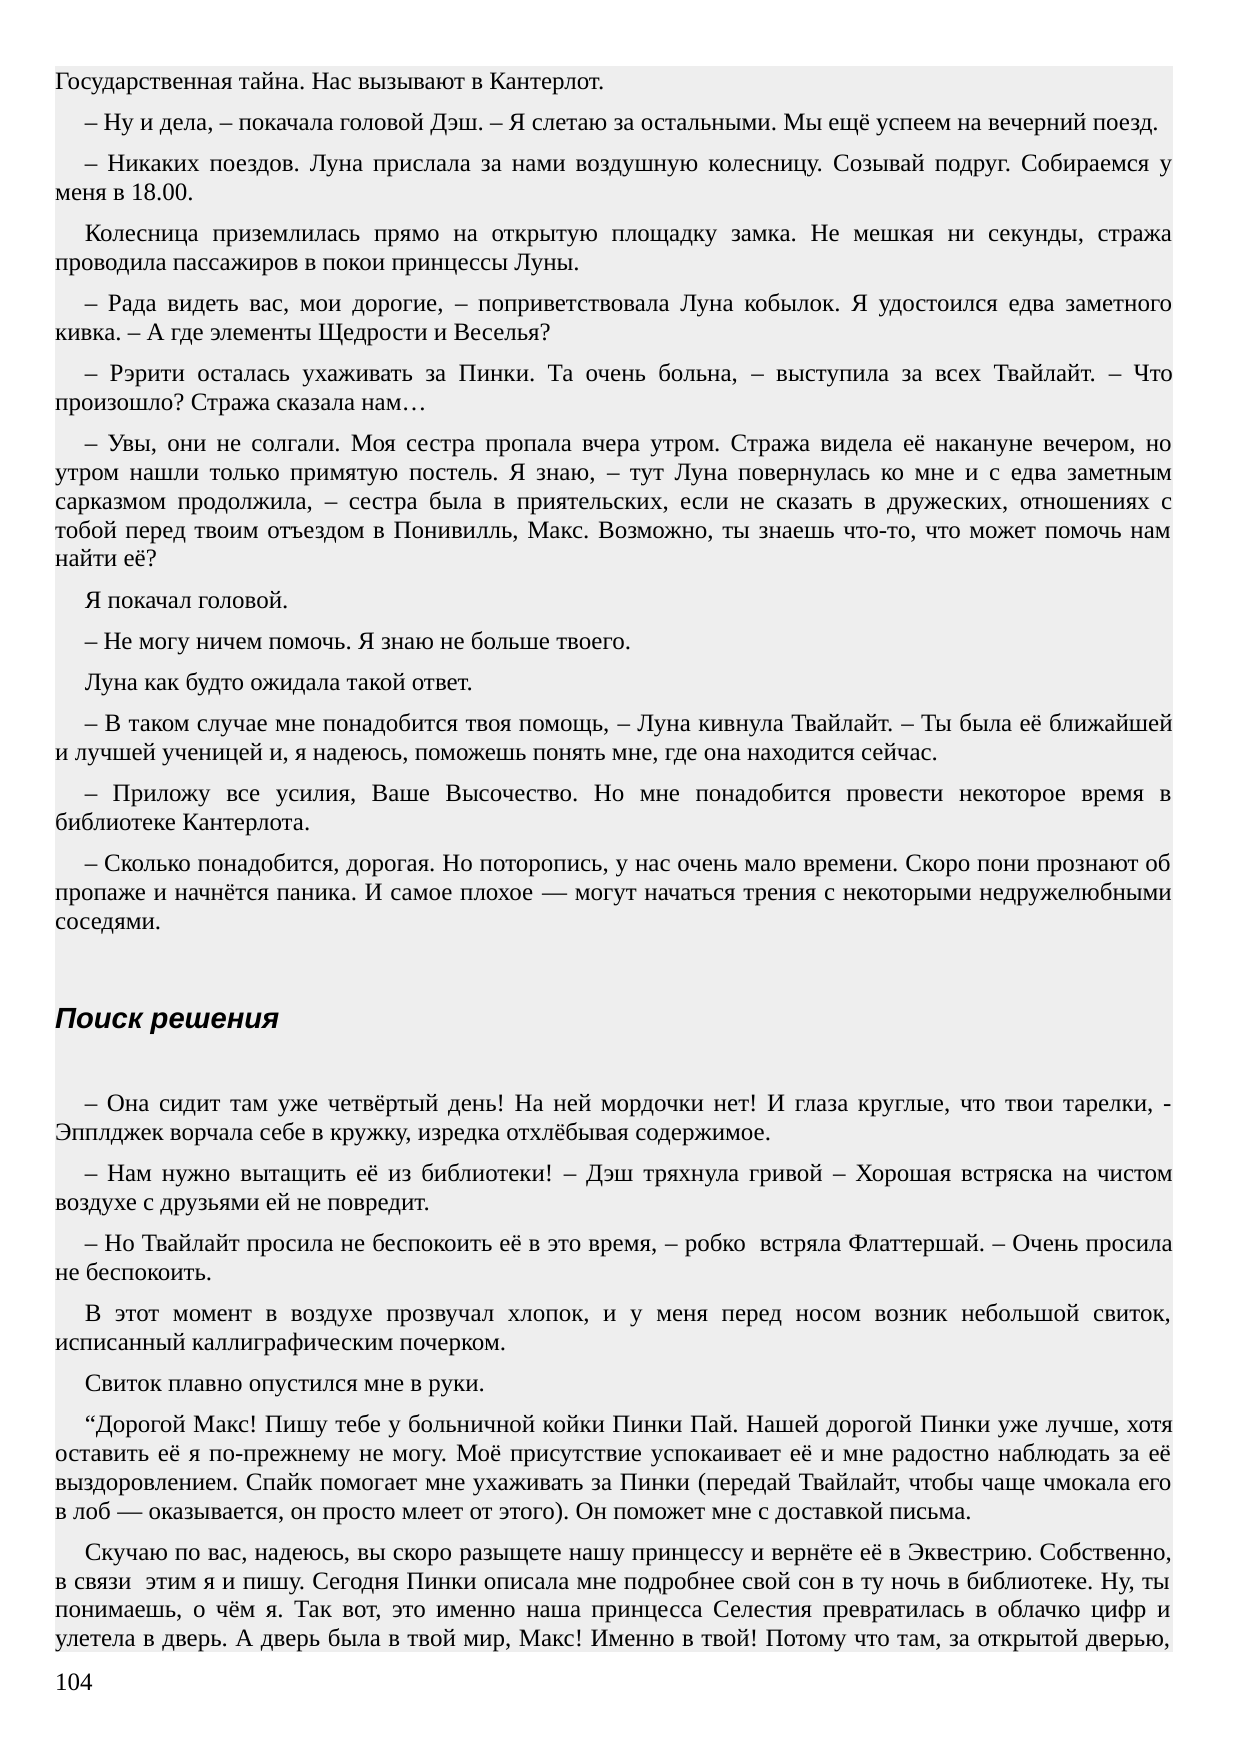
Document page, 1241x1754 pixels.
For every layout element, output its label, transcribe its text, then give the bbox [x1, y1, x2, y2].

text – Не могу ничем помочь. Я знаю не больше твоего. [55, 626, 1173, 655]
text – Ну и дела, – покачала головой Дэш. – Я слетаю за остальными. Мы ещё успеем на вечерний поезд. [55, 107, 1173, 136]
text – Нам нужно вытащить её из библиотеки! – Дэш тряхнула гривой – Хорошая встряска на чистом воздухе с друзьями ей не повредит. [55, 1158, 1173, 1216]
text Свиток плавно опустился мне в руки. [55, 1368, 1173, 1397]
subtitle Поиск решения [55, 1001, 1173, 1034]
text Скучаю по вас, надеюсь, вы скоро разыщете нашу принцессу и вернёте её в Эквестрию. Собственно, в связи этим я и пишу. Сегодня Пинки описала мне подробнее свой сон в ту ночь в библиотеке. Ну, ты понимаешь, о чём я. Так вот, это именно наша принцесса Селестия превратилась в облачко цифр и улетела в дверь. А дверь была в твой мир, Макс! Именно в твой! Потому что там, за открытой дверью, [55, 1537, 1173, 1652]
text Я покачал головой. [55, 585, 1173, 613]
text – Никаких поездов. Луна прислала за нами воздушную колесницу. Созывай подруг. Собираемся у меня в 18.00. [55, 148, 1173, 206]
text – Увы, они не солгали. Моя сестра пропала вчера утром. Стража видела её накануне вечером, но утром нашли только примятую постель. Я знаю, – тут Луна повернулась ко мне и с едва заметным сарказмом продолжила, – сестра была в приятельских, если не сказать в дружеских, отношениях с тобой перед твоим отъездом в Понивилль, Макс. Возможно, ты знаешь что-то, что может помочь нам найти её? [55, 428, 1173, 572]
text – Сколько понадобится, дорогая. Но поторопись, у нас очень мало времени. Скоро пони прознают об пропаже и начнётся паника. И самое плохое — могут начаться трения с некоторыми недружелюбными соседями. [55, 848, 1173, 935]
text – Она сидит там уже четвёртый день! На ней мордочки нет! И глаза круглые, что твои тарелки, - Эпплджек ворчала себе в кружку, изредка отхлёбывая содержимое. [55, 1088, 1173, 1146]
text “Дорогой Макс! Пишу тебе у больничной койки Пинки Пай. Нашей дорогой Пинки уже лучше, хотя оставить её я по-прежнему не могу. Моё присутствие успокаивает её и мне радостно наблюдать за её выздоровлением. Спайк помогает мне ухаживать за Пинки (передай Твайлайт, чтобы чаще чмокала его в лоб — оказывается, он просто млеет от этого). Он поможет мне с доставкой письма. [55, 1409, 1173, 1524]
text – Рада видеть вас, мои дорогие, – поприветствовала Луна кобылок. Я удостоился едва заметного кивка. – А где элементы Щедрости и Веселья? [55, 288, 1173, 346]
text В этот момент в воздухе прозвучал хлопок, и у меня перед носом возник небольшой свиток, исписанный каллиграфическим почерком. [55, 1298, 1173, 1356]
text Государственная тайна. Нас вызывают в Кантерлот. [55, 66, 1173, 95]
text – Рэрити осталась ухаживать за Пинки. Та очень больна, – выступила за всех Твайлайт. – Что произошло? Стража сказала нам… [55, 358, 1173, 416]
text – В таком случае мне понадобится твоя помощь, – Луна кивнула Твайлайт. – Ты была её ближайшей и лучшей ученицей и, я надеюсь, поможешь понять мне, где она находится сейчас. [55, 708, 1173, 766]
text Колесница приземлилась прямо на открытую площадку замка. Не мешкая ни секунды, стража проводила пассажиров в покои принцессы Луны. [55, 218, 1173, 276]
text – Приложу все усилия, Ваше Высочество. Но мне понадобится провести некоторое время в библиотеке Кантерлота. [55, 778, 1173, 836]
text Луна как будто ожидала такой ответ. [55, 667, 1173, 696]
text – Но Твайлайт просила не беспокоить её в это время, – робко встряла Флаттершай. – Очень просила не беспокоить. [55, 1228, 1173, 1286]
